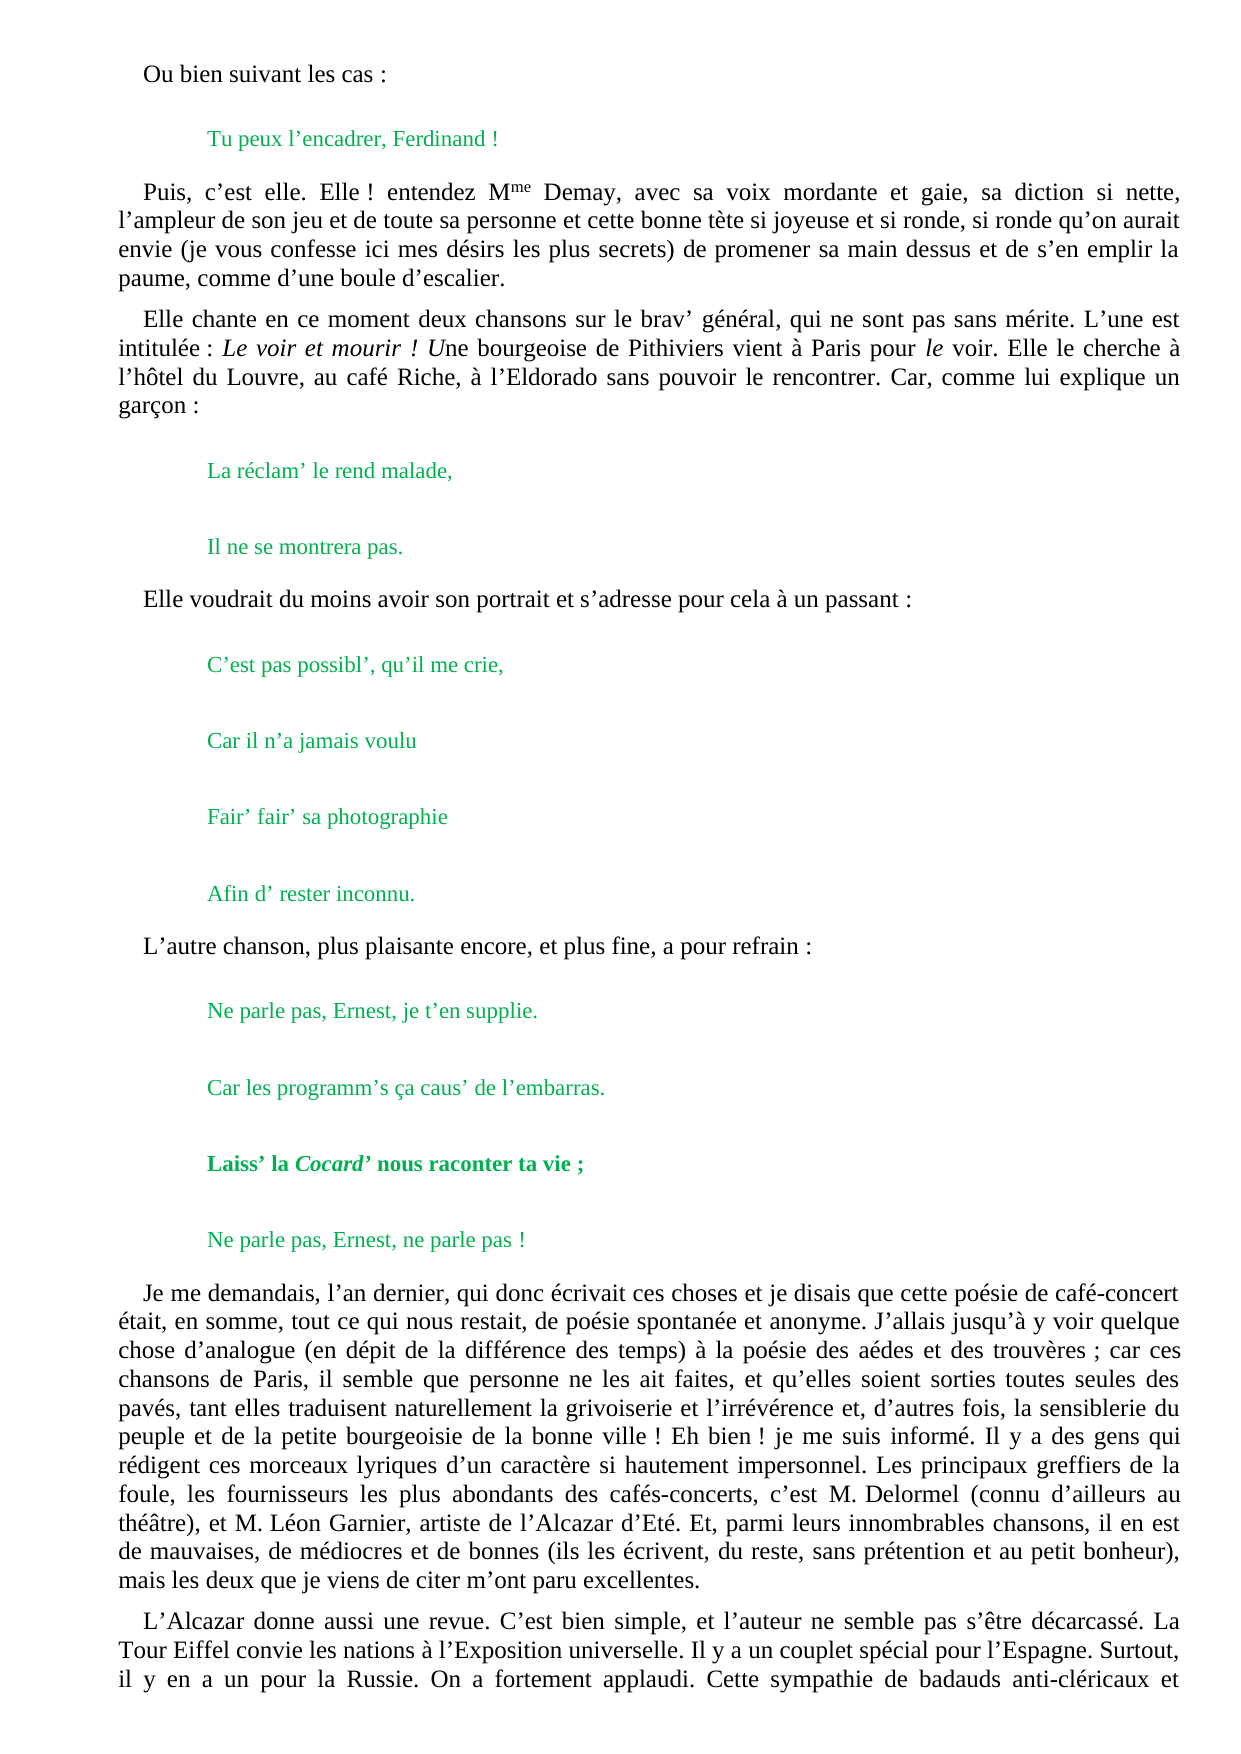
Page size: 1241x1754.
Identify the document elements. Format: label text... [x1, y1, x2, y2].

text Je me demandais, l’an dernier, qui donc écrivait ces choses et je disais que cette poésie de café-concert était, en somme, tout ce qui nous restait, de poésie spontanée et anonyme. J’allais jusqu’à y voir quelque chose d’analogue (en dépit de la différence des temps) à la poésie des aédes et des trouvères ; car ces chansons de Paris, il semble que personne ne les ait faites, et qu’elles soient sorties toutes seules des pavés, tant elles traduisent naturellement la grivoiserie et l’irrévérence et, d’autres fois, la sensiblerie du peuple et de la petite bourgeoisie de la bonne ville ! Eh bien ! je me suis informé. Il y a des gens qui rédigent ces morceaux lyriques d’un caractère si hautement impersonnel. Les principaux greffiers de la foule, les fournisseurs les plus abondants des cafés-concerts, c’est M. Delormel (connu d’ailleurs au théâtre), et M. Léon Garnier, artiste de l’Alcazar d’Eté. Et, parmi leurs innombrables chansons, il en est de mauvaises, de médiocres et de bonnes (ils les écrivent, du reste, sans prétention et au petit bonheur), mais les deux que je viens de citer m’ont paru excellentes. [118, 1278, 1181, 1594]
text Ne parle pas, Ernest, ne parle pas ! [207, 1226, 1181, 1253]
text Ne parle pas, Ernest, je t’en supplie. [207, 997, 1181, 1024]
text Elle voudrait du moins avoir son portrait et s’adresse pour cela à un passant : [118, 584, 1181, 613]
text Il ne se montrera pas. [207, 533, 1181, 559]
text Elle chante en ce moment deux chansons sur le brav’ général, qui ne sont pas sans mérite. L’une est intitulée : Le voir et mourir ! Une bourgeoise de Pithiviers vient à Paris pour le voir. Elle le cherche à l’hôtel du Louvre, au café Riche, à l’Eldorado sans pouvoir le rencontrer. Car, comme lui explique un garçon : [118, 304, 1181, 419]
text Laiss’ la Cocard’ nous raconter ta vie ; [207, 1150, 1181, 1176]
text La réclam’ le rend malade, [207, 457, 1181, 483]
text Tu peux l’encadrer, Ferdinand ! [207, 125, 1181, 152]
text Car les programm’s ça caus’ de l’embarras. [207, 1074, 1181, 1100]
text L’autre chanson, plus plaisante encore, et plus fine, a pour refrain : [118, 931, 1181, 960]
text Afin d’ rester inconnu. [207, 880, 1181, 906]
text Fair’ fair’ sa photographie [207, 803, 1181, 830]
text L’Alcazar donne aussi une revue. C’est bien simple, et l’auteur ne semble pas s’être décarcassé. La Tour Eiffel convie les nations à l’Exposition universelle. Il y a un couplet spécial pour l’Espagne. Surtout, il y en a un pour la Russie. On a fortement applaudi. Cette sympathie de badauds anti-cléricaux et [118, 1606, 1181, 1693]
text Car il n’a jamais voulu [207, 727, 1181, 753]
text Ou bien suivant les cas : [118, 59, 1181, 88]
text C’est pas possibl’, qu’il me crie, [207, 651, 1181, 677]
text Puis, c’est elle. Elle ! entendez Mme Demay, avec sa voix mordante et gaie, sa diction si nette, l’ampleur de son jeu et de toute sa personne et cette bonne tète si joyeuse et si ronde, si ronde qu’on aurait envie (je vous confesse ici mes désirs les plus secrets) de promener sa main dessus et de s’en emplir la paume, comme d’une boule d’escalier. [118, 177, 1181, 292]
